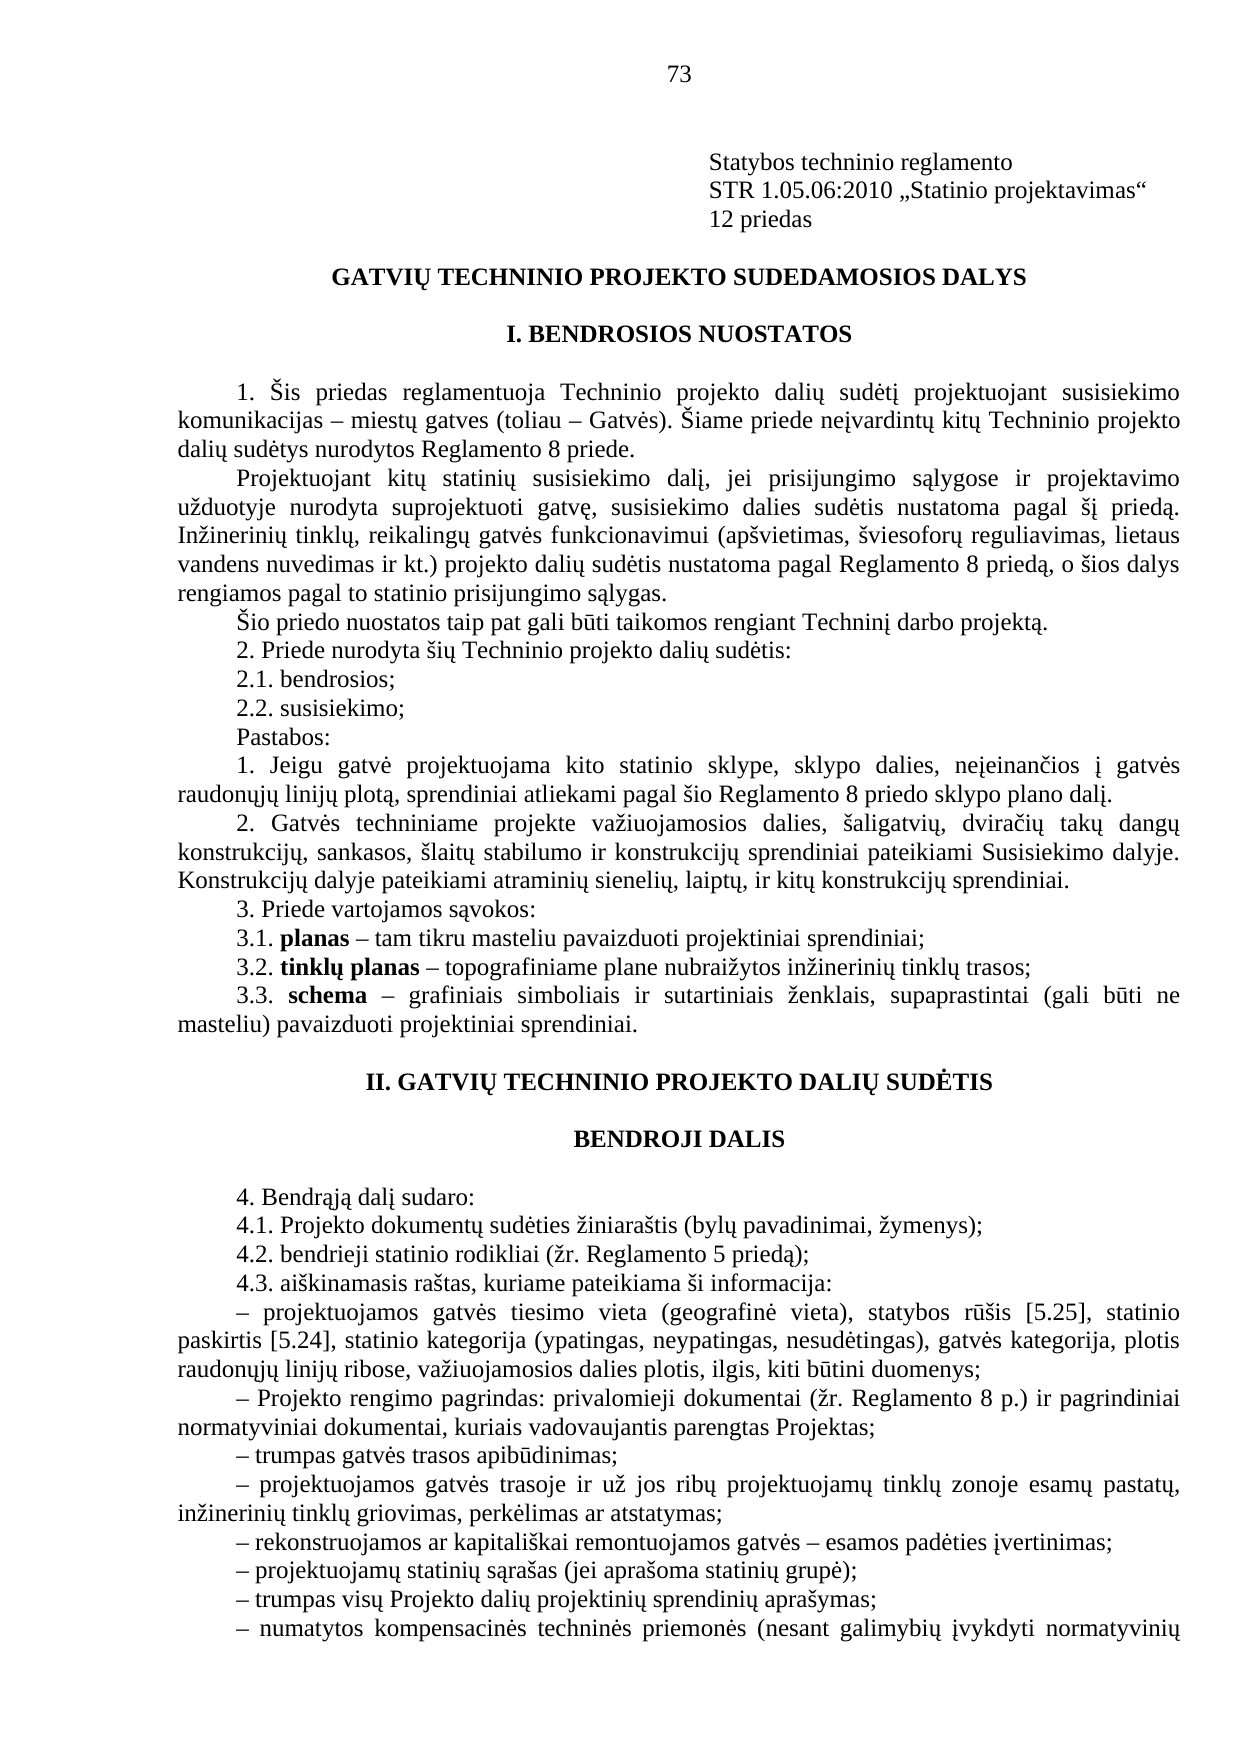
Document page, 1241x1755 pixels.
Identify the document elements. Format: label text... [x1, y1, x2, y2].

text 2.1. bendrosios; [177, 664, 1181, 693]
text 3. Priede vartojamos sąvokos: [177, 894, 1181, 923]
text GATVIŲ TECHNINIO PROJEKTO sudedamosios dalys [177, 262, 1181, 291]
text 3.2. tinklų planas – topografiniame plane nubraižytos inžinerinių tinklų trasos; [177, 952, 1181, 981]
text – projektuojamos gatvės trasoje ir už jos ribų projektuojamų tinklų zonoje esamų pastatų, inžinerinių tinklų griovimas, perkėlimas ar atstatymas; [177, 1469, 1181, 1527]
text STR 1.05.06:2010 „Statinio projektavimas“ [177, 176, 1181, 204]
text II. GATVIŲ TECHNINIO PROJEKTO DALIŲ SUDĖTIS [177, 1067, 1181, 1096]
text – numatytos kompensacinės techninės priemonės (nesant galimybių įvykdyti normatyvinių [177, 1613, 1181, 1642]
text Statybos techninio reglamento [177, 147, 1181, 176]
text – rekonstruojamos ar kapitališkai remontuojamos gatvės – esamos padėties įvertinimas; [177, 1527, 1181, 1556]
text BENDROJI DALIS [177, 1124, 1181, 1153]
text 2. Priede nurodyta šių Techninio projekto dalių sudėtis: [177, 636, 1181, 664]
text 3.3. schema – grafiniais simboliais ir sutartiniais ženklais, supaprastintai (gali būti ne masteliu) pavaizduoti projektiniai sprendiniai. [177, 981, 1181, 1038]
text 1. Šis priedas reglamentuoja Techninio projekto dalių sudėtį projektuojant susisiekimo komunikacijas – miestų gatves (toliau – Gatvės). Šiame priede neįvardintų kitų Techninio projekto dalių sudėtys nurodytos Reglamento 8 priede. [177, 377, 1181, 463]
text 12 priedas [177, 204, 1181, 233]
text Pastabos: [177, 722, 1181, 751]
text – projektuojamos gatvės tiesimo vieta (geografinė vieta), statybos rūšis [5.25], statinio paskirtis [5.24], statinio kategorija (ypatingas, neypatingas, nesudėtingas), gatvės kategorija, plotis raudonųjų linijų ribose, važiuojamosios dalies plotis, ilgis, kiti būtini duomenys; [177, 1297, 1181, 1383]
text 3.1. planas – tam tikru masteliu pavaizduoti projektiniai sprendiniai; [177, 923, 1181, 952]
text Šio priedo nuostatos taip pat gali būti taikomos rengiant Techninį darbo projektą. [177, 607, 1181, 636]
text 4.2. bendrieji statinio rodikliai (žr. Reglamento 5 priedą); [177, 1239, 1181, 1268]
text – Projekto rengimo pagrindas: privalomieji dokumentai (žr. Reglamento 8 p.) ir pagrindiniai normatyviniai dokumentai, kuriais vadovaujantis parengtas Projektas; [177, 1383, 1181, 1441]
text I. BENDROSIOS NUOSTATOS [177, 319, 1181, 348]
text 4.1. Projekto dokumentų sudėties žiniaraštis (bylų pavadinimai, žymenys); [177, 1211, 1181, 1239]
text 4.3. aiškinamasis raštas, kuriame pateikiama ši informacija: [177, 1268, 1181, 1297]
text – trumpas gatvės trasos apibūdinimas; [177, 1441, 1181, 1469]
text 2. Gatvės techniniame projekte važiuojamosios dalies, šaligatvių, dviračių takų dangų konstrukcijų, sankasos, šlaitų stabilumo ir konstrukcijų sprendiniai pateikiami Susisiekimo dalyje. Konstrukcijų dalyje pateikiami atraminių sienelių, laiptų, ir kitų konstrukcijų sprendiniai. [177, 808, 1181, 894]
text 4. Bendrąją dalį sudaro: [177, 1182, 1181, 1211]
text – projektuojamų statinių sąrašas (jei aprašoma statinių grupė); [177, 1556, 1181, 1584]
text 2.2. susisiekimo; [177, 693, 1181, 722]
text – trumpas visų Projekto dalių projektinių sprendinių aprašymas; [177, 1584, 1181, 1613]
text Projektuojant kitų statinių susisiekimo dalį, jei prisijungimo sąlygose ir projektavimo užduotyje nurodyta suprojektuoti gatvę, susisiekimo dalies sudėtis nustatoma pagal šį priedą. Inžinerinių tinklų, reikalingų gatvės funkcionavimui (apšvietimas, šviesoforų reguliavimas, lietaus vandens nuvedimas ir kt.) projekto dalių sudėtis nustatoma pagal Reglamento 8 priedą, o šios dalys rengiamos pagal to statinio prisijungimo sąlygas. [177, 463, 1181, 607]
text 1. Jeigu gatvė projektuojama kito statinio sklype, sklypo dalies, neįeinančios į gatvės raudonųjų linijų plotą, sprendiniai atliekami pagal šio Reglamento 8 priedo sklypo plano dalį. [177, 751, 1181, 808]
